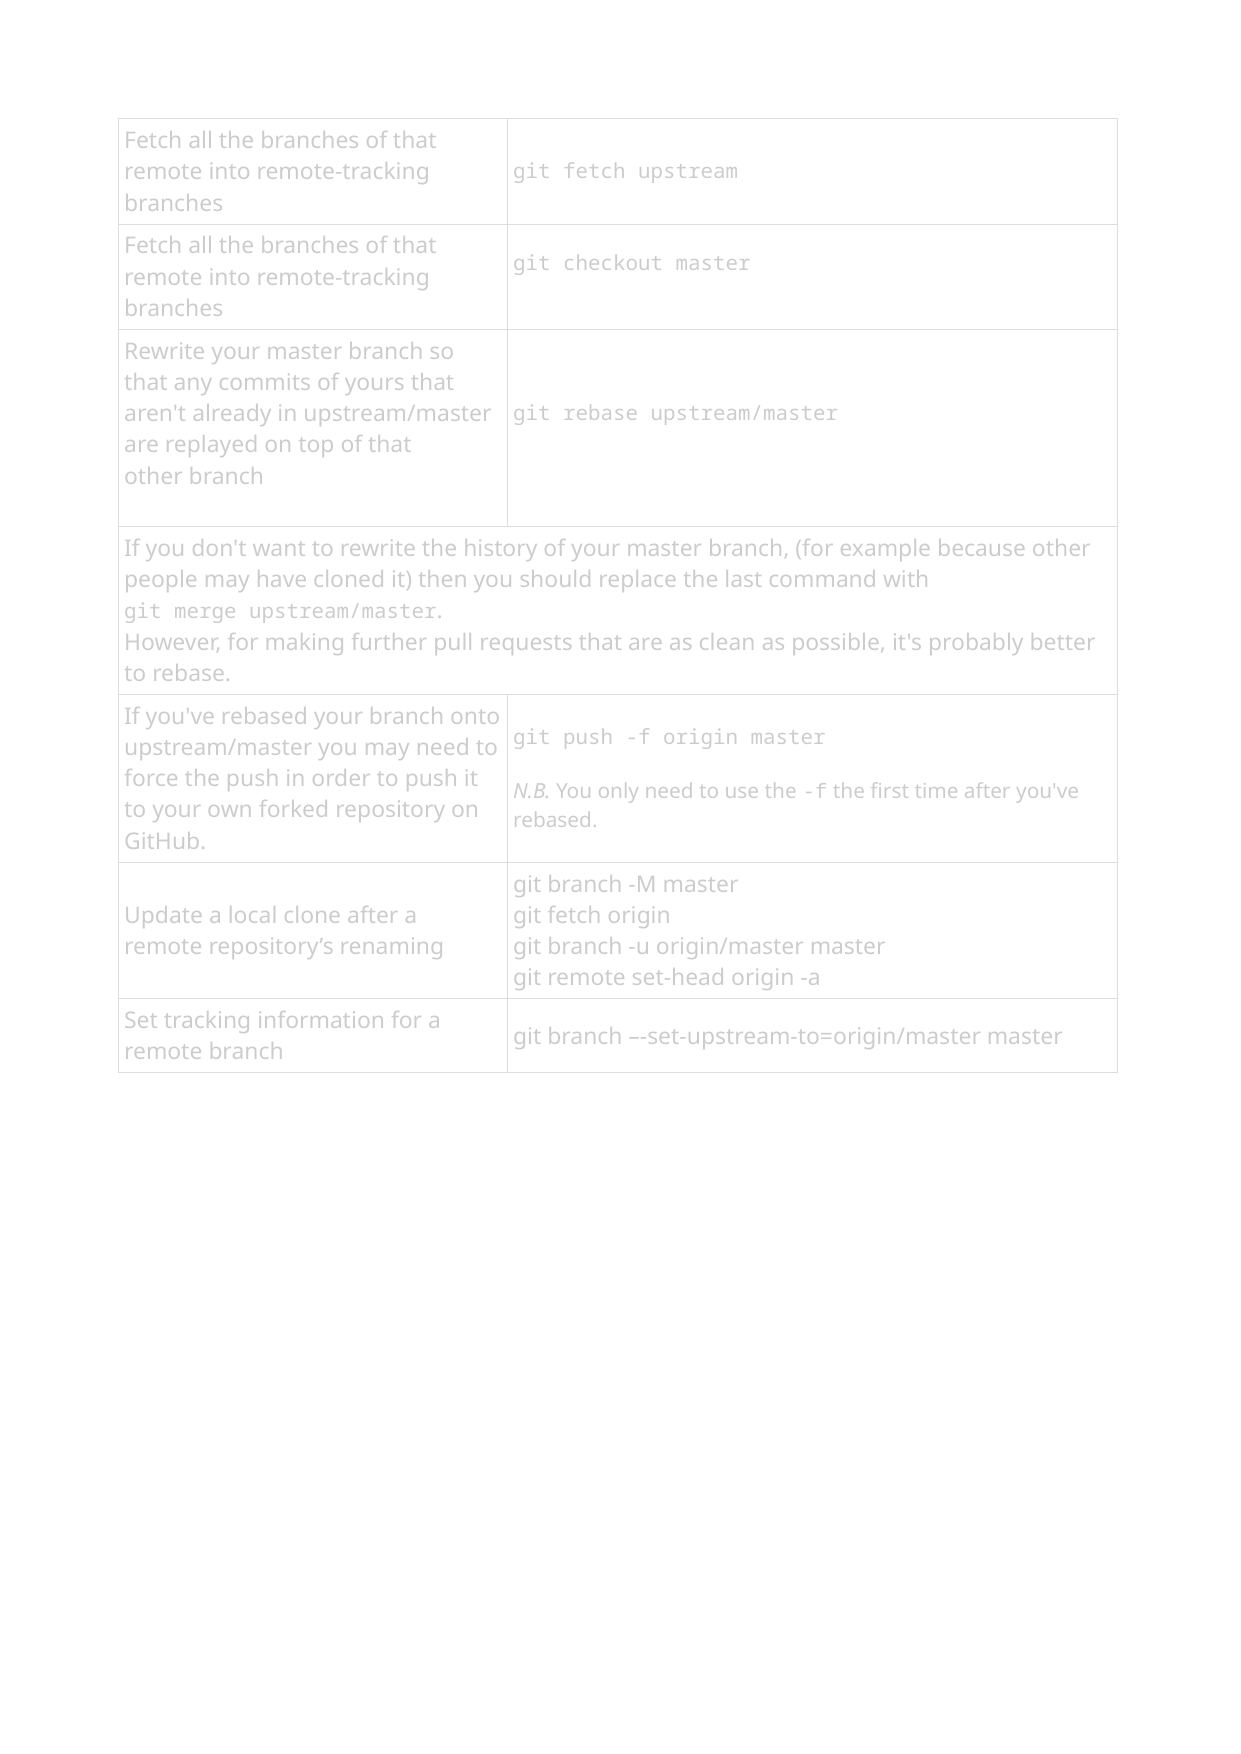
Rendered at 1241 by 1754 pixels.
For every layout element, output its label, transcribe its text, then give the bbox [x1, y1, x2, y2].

table_cell Fetch all the branches of that remote into remote-tracking branches [119, 119, 507, 223]
table_cell git rebase upstream/master [508, 330, 1117, 526]
table_cell Set tracking information for a remote branch [119, 999, 507, 1072]
table_cell If you've rebased your branch onto upstream/master you may need to force the push in order to push it to your own forked repository on GitHub. [119, 695, 507, 862]
table_cell git branch –-set-upstream-to=origin/master master [508, 999, 1117, 1072]
table_cell Fetch all the branches of that remote into remote-tracking branches [119, 225, 507, 329]
table_cell git branch -M master git fetch origin git branch -u origin/master master git remote set-head origin -a [508, 863, 1117, 998]
table_cell Rewrite your master branch so that any commits of yours that aren't already in upstream/master are replayed on top of that other branch [119, 330, 507, 526]
table_cell git fetch upstream [508, 119, 1117, 223]
table_cell git push -f origin master N.B. You only need to use the -f the first time after you've rebased. [508, 695, 1117, 862]
table_cell If you don't want to rewrite the history of your master branch, (for example because other people may have cloned it) then you should replace the last command with git merge upstream/master. However, for making further pull requests that are as clean as possible, it's probably better to rebase. [119, 527, 1117, 694]
table_cell Update a local clone after a remote repository’s renaming [119, 863, 507, 998]
table_cell git checkout master [508, 225, 1117, 329]
